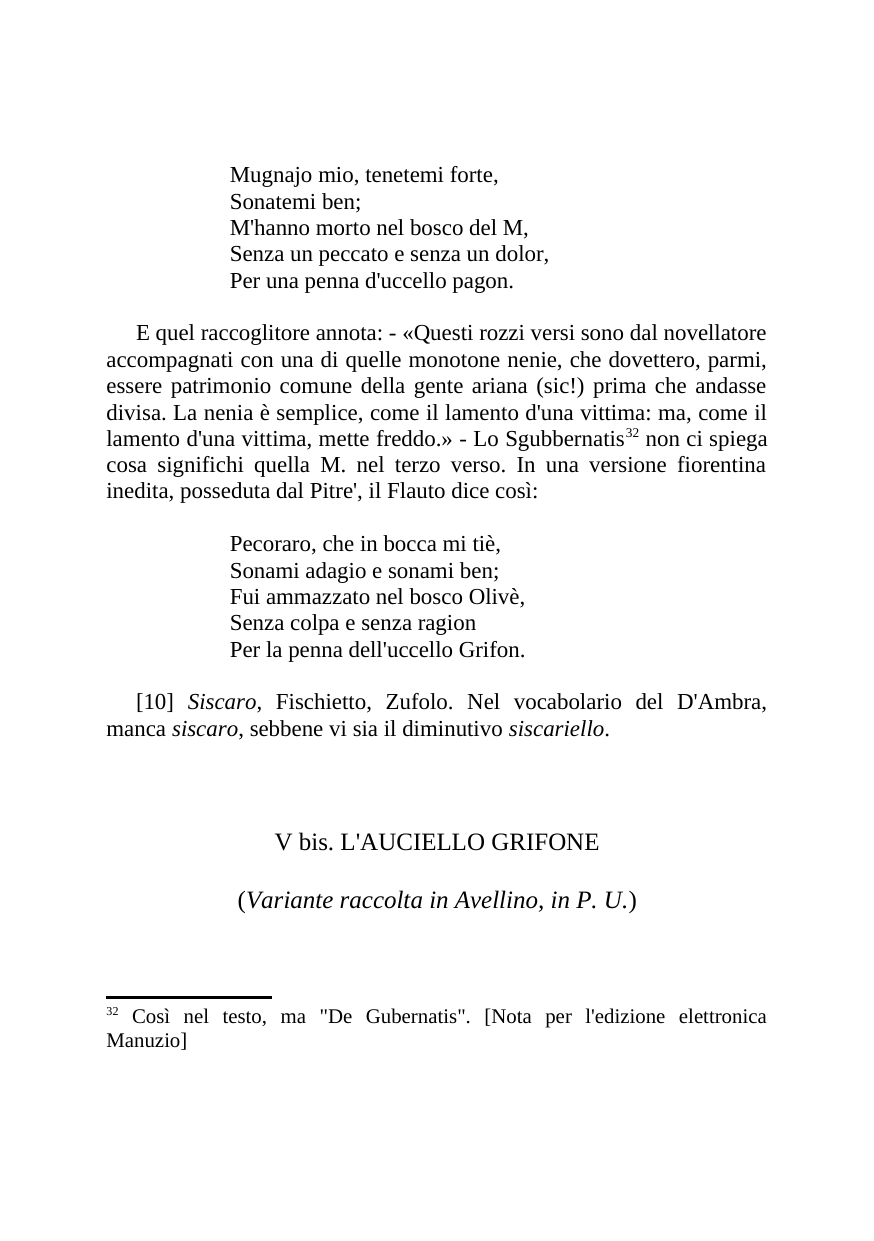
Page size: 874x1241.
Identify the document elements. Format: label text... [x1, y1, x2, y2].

text Senza un peccato e senza un dolor, [200, 240, 768, 267]
text Per la penna dell'uccello Grifon. [200, 636, 768, 662]
text Pecoraro, che in bocca mi tiè, [200, 530, 768, 557]
text Mugnajo mio, tenetemi forte, [200, 161, 768, 188]
text Così nel testo, ma "De Gubernatis". [Nota per l'edizione elettronica Manuzio] [106, 1003, 768, 1052]
text E quel raccoglitore annota: - «Questi rozzi versi sono dal novellatore accompagnati con una di quelle monotone nenie, che dovettero, parmi, essere patrimonio comune della gente ariana (sic!) prima che andasse divisa. La nenia è semplice, come il lamento d'una vittima: ma, come il lamento d'una vittima, mette freddo.» - Lo Sgubbernatis non ci spiega cosa significhi quella M. nel terzo verso. In una versione fiorentina inedita, posseduta dal Pitre', il Flauto dice così: [106, 319, 768, 504]
text Fui ammazzato nel bosco Olivè, [200, 583, 768, 609]
text Per una penna d'uccello pagon. [200, 267, 768, 293]
text M'hanno morto nel bosco del M, [200, 214, 768, 240]
text Sonami adagio e sonami ben; [200, 557, 768, 583]
text Sonatemi ben; [200, 188, 768, 214]
text [10] Siscaro, Fischietto, Zufolo. Nel vocabolario del D'Ambra, manca siscaro, sebbene vi sia il diminutivo siscariello. [106, 688, 768, 741]
text (Variante raccolta in Avellino, in P. U.) [106, 885, 768, 914]
text V bis. L'AUCIELLO GRIFONE [106, 827, 768, 856]
text Senza colpa e senza ragion [200, 609, 768, 636]
